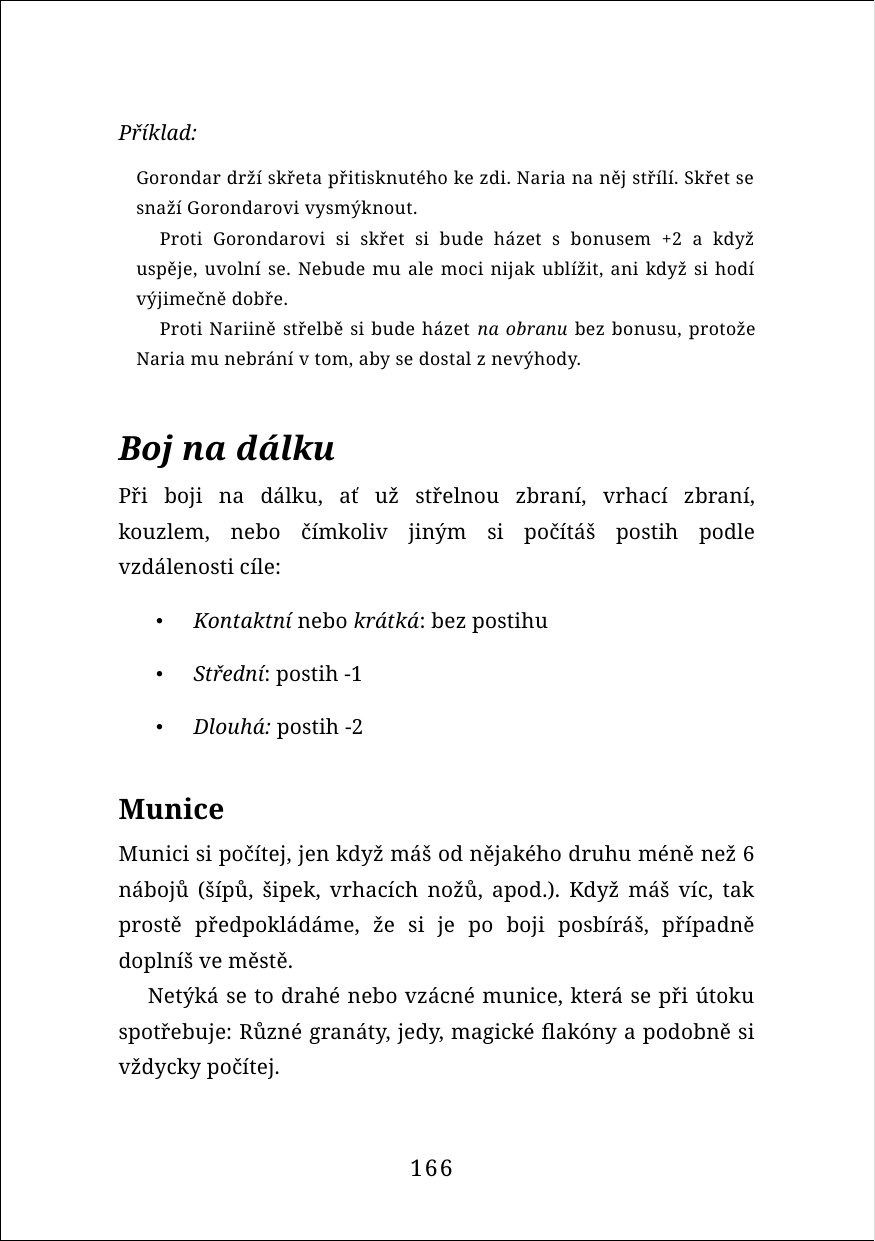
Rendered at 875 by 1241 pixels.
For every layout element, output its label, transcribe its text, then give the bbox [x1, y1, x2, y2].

text Při boji na dálku, ať už střelnou zbraní, vrhací zbraní, kouzlem, nebo čímkoliv jiným si počítáš postih podle vzdálenosti cíle: [118, 481, 756, 581]
list Střední: postih -1 [156, 659, 756, 687]
list Dlouhá: postih -2 [156, 712, 756, 741]
subtitle Boj na dálku [118, 424, 756, 470]
text Munici si počítej, jen když máš od nějakého druhu méně než 6 nábojů (šípů, šipek, vrhacích nožů, apod.). Když máš víc, tak prostě předpokládáme, že si je po boji posbíráš, případně doplníš ve městě. Netýká se to drahé nebo vzácné munice, která se při útoku spotřebuje: Různé granáty, jedy, magické flakóny a podobně si vždycky počítej. [118, 839, 756, 1081]
text Gorondar drží skřeta přitisknutého ke zdi. Naria na něj střílí. Skřet se snaží Gorondarovi vysmýknout. Proti Gorondarovi si skřet si bude házet s bonusem +2 a když uspěje, uvolní se. Nebude mu ale moci nijak ublížit, ani když si hodí výjimečně dobře. Proti Nariině střelbě si bude házet na obranu bez bonusu, protože Naria mu nebrání v tom, aby se dostal z nevýhody. [136, 166, 756, 371]
list Kontaktní nebo krátká: bez postihu [156, 606, 756, 634]
subtitle Munice [118, 789, 756, 827]
text Příklad: [118, 118, 756, 147]
